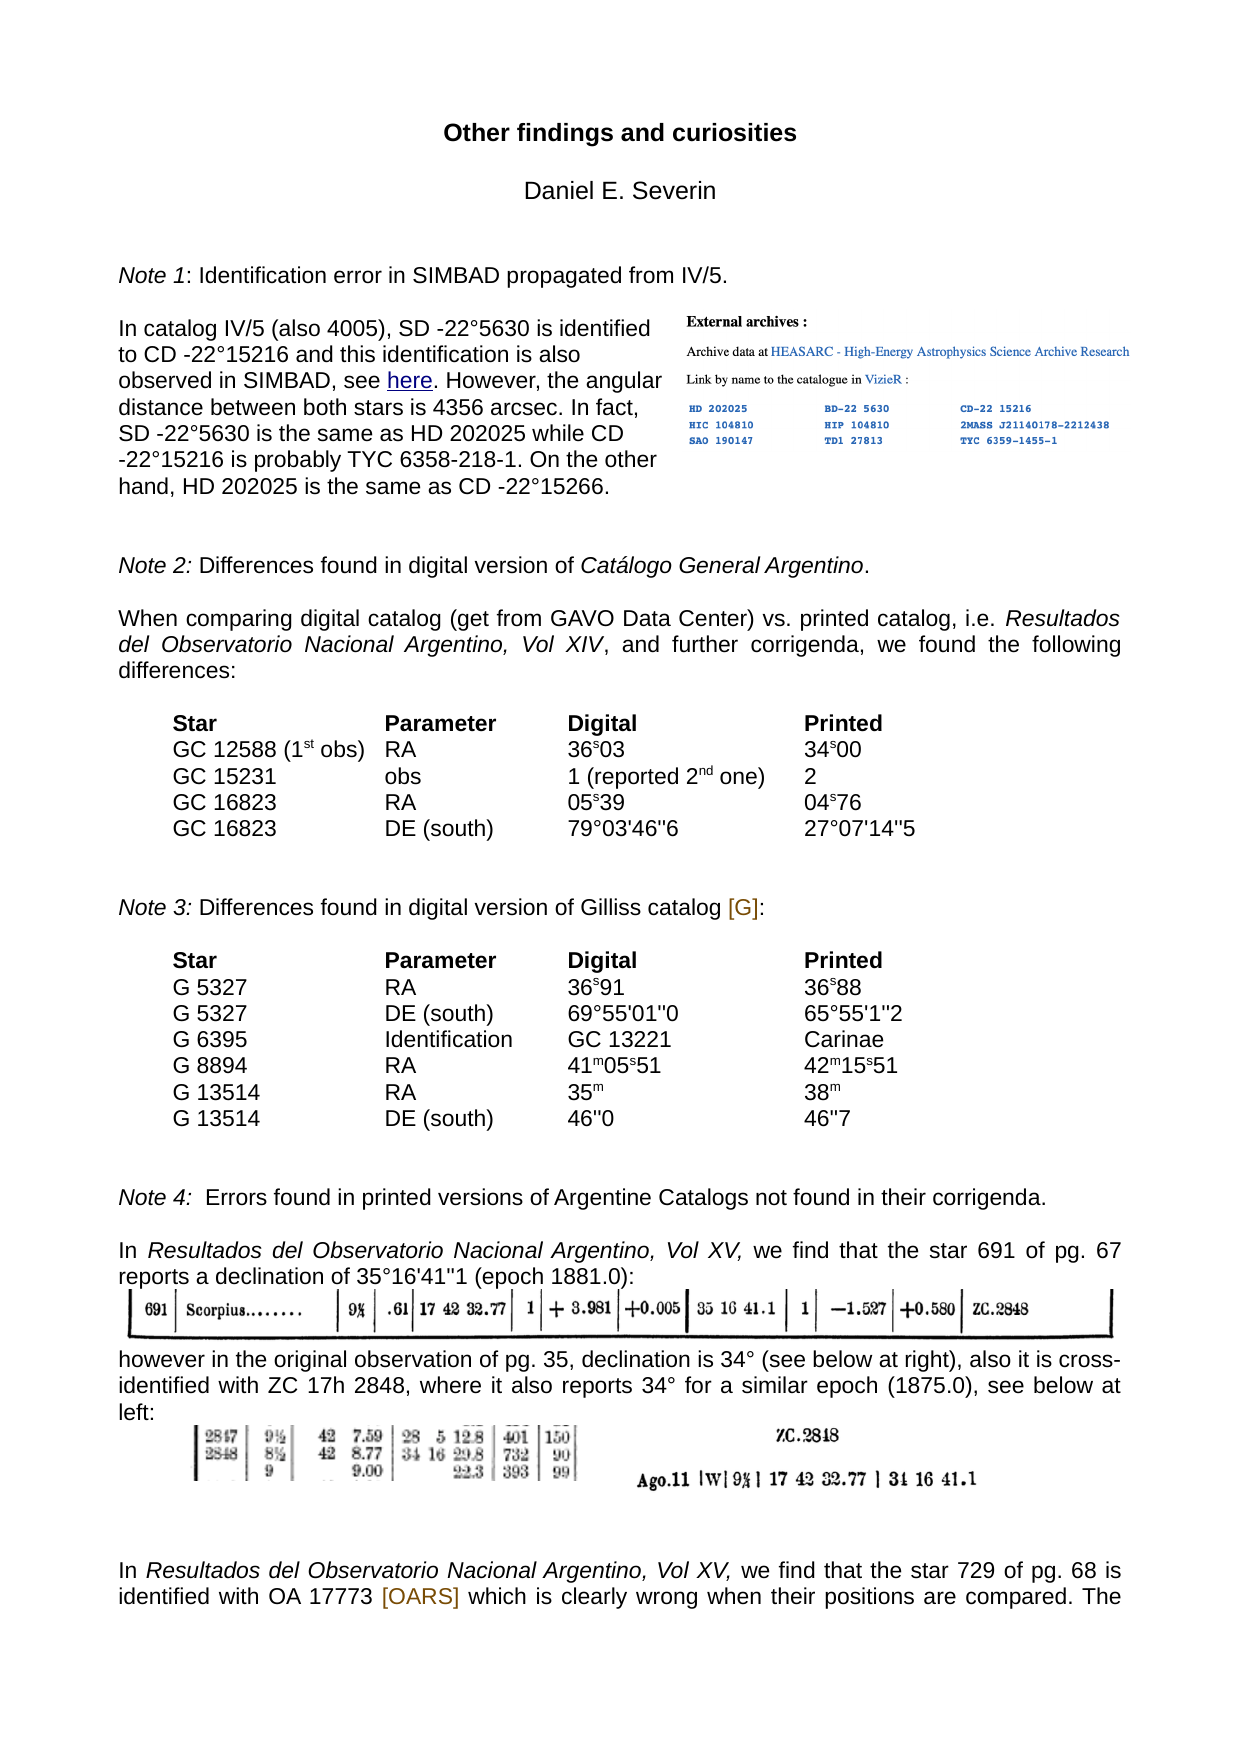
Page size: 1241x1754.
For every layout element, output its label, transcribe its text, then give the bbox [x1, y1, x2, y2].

table_cell 46''7 [804, 1105, 1028, 1132]
table_cell G 13514 [172, 1105, 384, 1132]
text Note 2: Differences found in digital version of Catálogo General Argentino. [118, 525, 1122, 578]
table_header Parameter [384, 710, 567, 736]
table_cell 79°03'46''6 [567, 815, 804, 842]
text When comparing digital catalog (get from GAVO Data Center) vs. printed catalog, i.e. Resultados del Observatorio Nacional Argentino, Vol XIV, and further corrigenda, we found the following differences: [118, 604, 1122, 683]
text Daniel E. Severin [118, 176, 1122, 204]
table_cell 41m05s51 [567, 1053, 804, 1079]
table_cell 35m [567, 1079, 804, 1105]
table_header Printed [804, 710, 1028, 736]
table_cell 42m15s51 [804, 1053, 1028, 1079]
table_cell 34s00 [804, 736, 1028, 763]
text however in the original observation of pg. 35, declination is 34° (see below at right), also it is cross-identified with ZC 17h 2848, where it also reports 34° for a similar epoch (1875.0), see below at left: [118, 1346, 1122, 1425]
table_cell RA [384, 1079, 567, 1105]
table_cell 46''0 [567, 1105, 804, 1132]
table_cell RA [384, 974, 567, 1000]
text Other findings and curiosities [118, 118, 1122, 147]
table_cell RA [384, 736, 567, 763]
table_cell GC 16823 [172, 789, 384, 815]
table_header Printed [804, 947, 1028, 973]
table_cell G 5327 [172, 1000, 384, 1026]
table_cell G 8894 [172, 1053, 384, 1079]
table_cell GC 12588 (1st obs) [172, 736, 384, 763]
table_cell 2 [804, 763, 1028, 789]
table_cell 36s91 [567, 974, 804, 1000]
table_cell Carinae [804, 1026, 1028, 1052]
table_cell DE (south) [384, 1105, 567, 1132]
table_header Star [172, 710, 384, 736]
table_cell 36s03 [567, 736, 804, 763]
table_header Digital [567, 710, 804, 736]
table_cell G 13514 [172, 1079, 384, 1105]
text Note 1: Identification error in SIMBAD propagated from IV/5. [118, 262, 1122, 288]
table_cell Identification [384, 1026, 567, 1052]
table_header Star [172, 947, 384, 973]
table_cell DE (south) [384, 815, 567, 842]
text In catalog IV/5 (also 4005), SD -22°5630 is identified to CD -22°15216 and this identification is also observed in SIMBAD, see here. However, the angular distance between both stars is 4356 arcsec. In fact, SD -22°5630 is the same as HD 202025 while CD -22°15216 is probably TYC 6358-218-1. On the other hand, HD 202025 is the same as CD -22°15266. [118, 314, 1122, 525]
picture [118, 1289, 1123, 1346]
table_cell 65°55'1''2 [804, 1000, 1028, 1026]
table_cell 1 (reported 2nd one) [567, 763, 804, 789]
table_cell DE (south) [384, 1000, 567, 1026]
text Note 4: Errors found in printed versions of Argentine Catalogs not found in their corrigenda. [118, 1184, 1122, 1211]
table_cell GC 15231 [172, 763, 384, 789]
table_cell G 5327 [172, 974, 384, 1000]
picture [681, 309, 1132, 452]
table_cell GC 13221 [567, 1026, 804, 1052]
picture [633, 1422, 981, 1499]
text In Resultados del Observatorio Nacional Argentino, Vol XV, we find that the star 729 of pg. 68 is identified with OA 17773 [OARS] which is clearly wrong when their positions are compared. The [118, 1557, 1122, 1609]
table_cell 38m [804, 1079, 1028, 1105]
table_cell 05s39 [567, 789, 804, 815]
table_header Parameter [384, 947, 567, 973]
text In Resultados del Observatorio Nacional Argentino, Vol XV, we find that the star 691 of pg. 67 reports a declination of 35°16'41''1 (epoch 1881.0): [118, 1237, 1122, 1289]
table_cell 36s88 [804, 974, 1028, 1000]
table_cell 69°55'01''0 [567, 1000, 804, 1026]
table_header Digital [567, 947, 804, 973]
text Note 3: Differences found in digital version of Gilliss catalog [G]: [118, 894, 1122, 921]
table_cell obs [384, 763, 567, 789]
table_cell G 6395 [172, 1026, 384, 1052]
picture [165, 1425, 617, 1481]
table_cell RA [384, 789, 567, 815]
table_cell 27°07'14''5 [804, 815, 1028, 842]
table_cell RA [384, 1053, 567, 1079]
table_cell GC 16823 [172, 815, 384, 842]
table_cell 04s76 [804, 789, 1028, 815]
